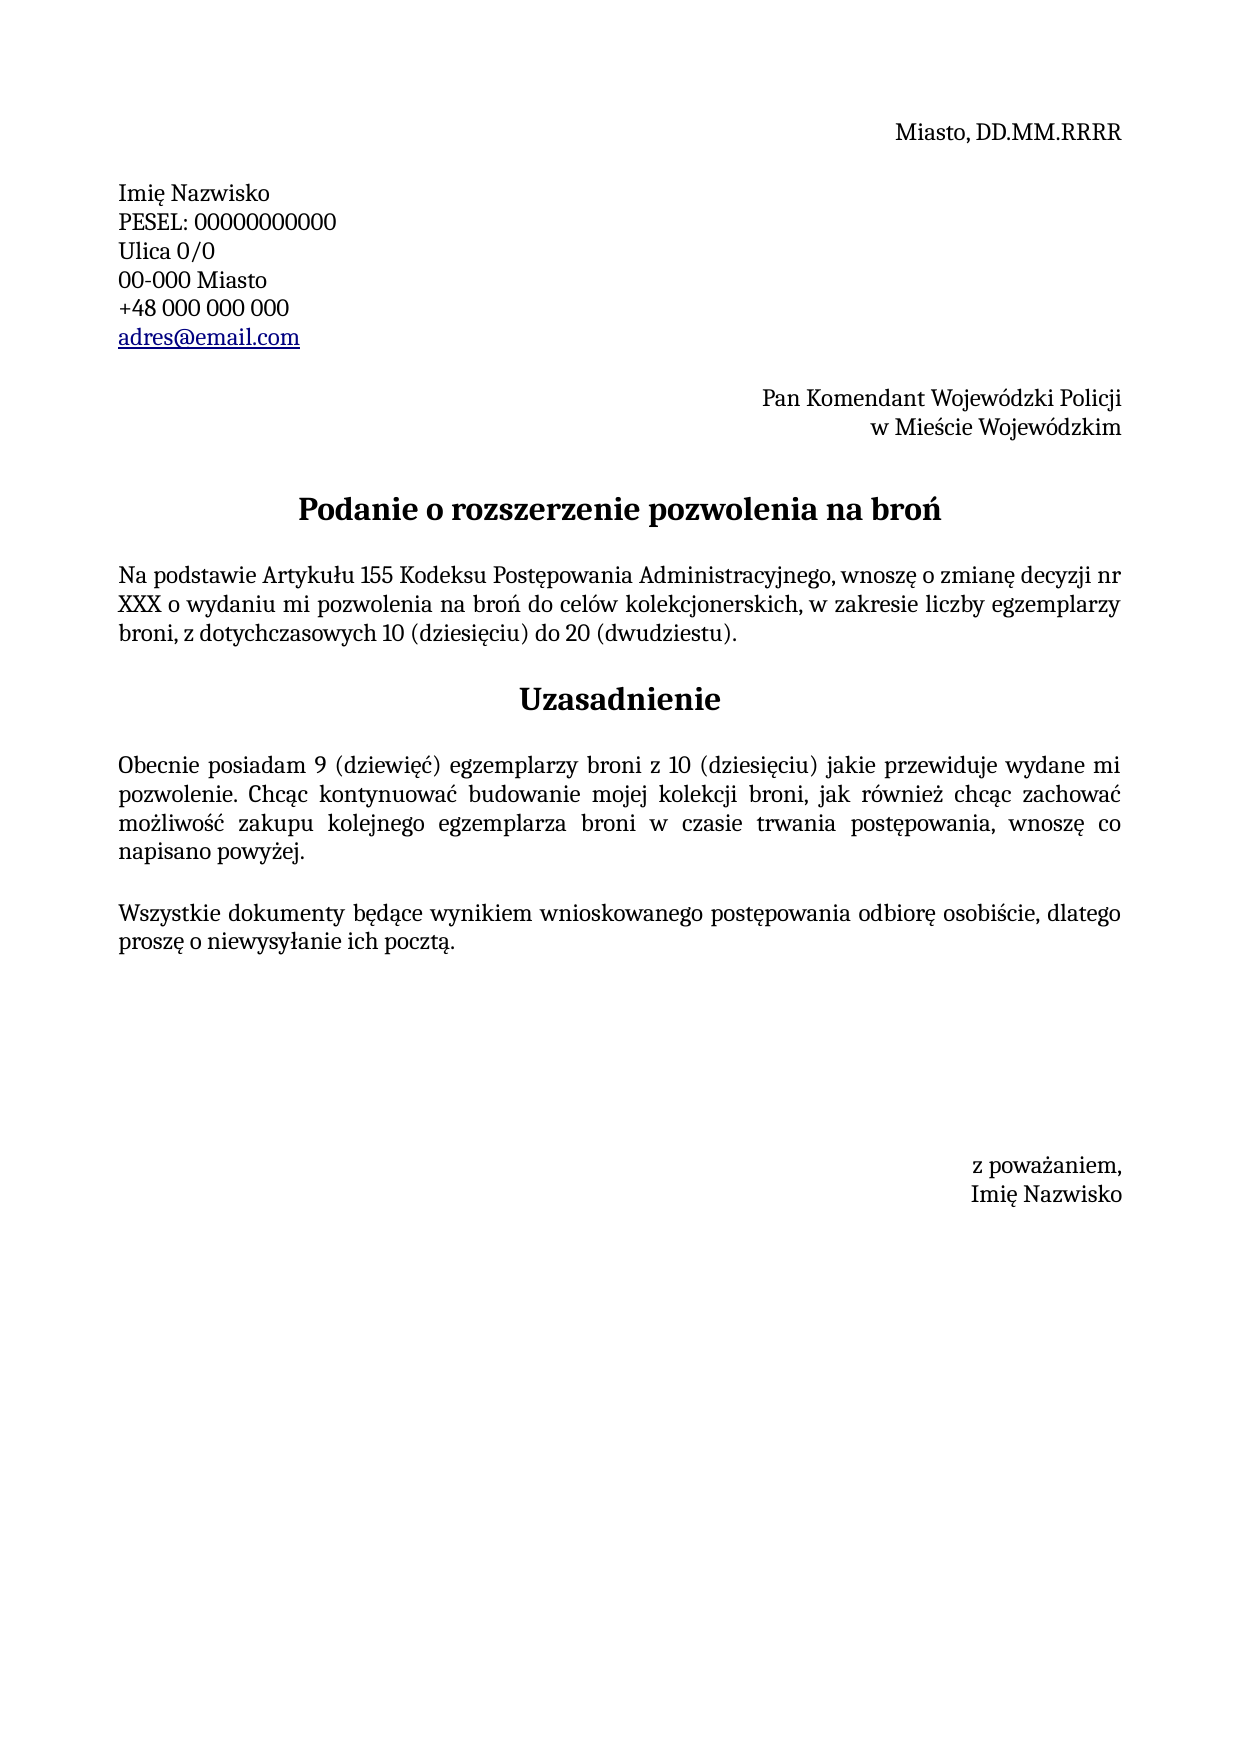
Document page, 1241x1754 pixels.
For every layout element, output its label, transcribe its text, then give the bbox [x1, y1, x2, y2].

text Pan Komendant Wojewódzki Policji w Mieście Wojewódzkim [118, 384, 1122, 442]
text Uzasadnienie [118, 680, 1122, 718]
text Podanie o rozszerzenie pozwolenia na broń [118, 491, 1122, 529]
text Obecnie posiadam 9 (dziewięć) egzemplarzy broni z 10 (dziesięciu) jakie przewiduje wydane mi pozwolenie. Chcąc kontynuować budowanie mojej kolekcji broni, jak również chcąc zachować możliwość zakupu kolejnego egzemplarza broni w czasie trwania postępowania, wnoszę co napisano powyżej. [118, 751, 1122, 866]
text z poważaniem, Imię Nazwisko [118, 1151, 1122, 1208]
text Imię Nazwisko PESEL: 00000000000 Ulica 0/0 00-000 Miasto +48 000 000 000 adres@email.com [118, 179, 1122, 352]
text Na podstawie Artykułu 155 Kodeksu Postępowania Administracyjnego, wnoszę o zmianę decyzji nr XXX o wydaniu mi pozwolenia na broń do celów kolekcjonerskich, w zakresie liczby egzemplarzy broni, z dotychczasowych 10 (dziesięciu) do 20 (dwudziestu). [118, 561, 1122, 648]
text Wszystkie dokumenty będące wynikiem wnioskowanego postępowania odbiorę osobiście, dlatego proszę o niewysyłanie ich pocztą. [118, 898, 1122, 956]
text Miasto, DD.MM.RRRR [118, 118, 1122, 147]
